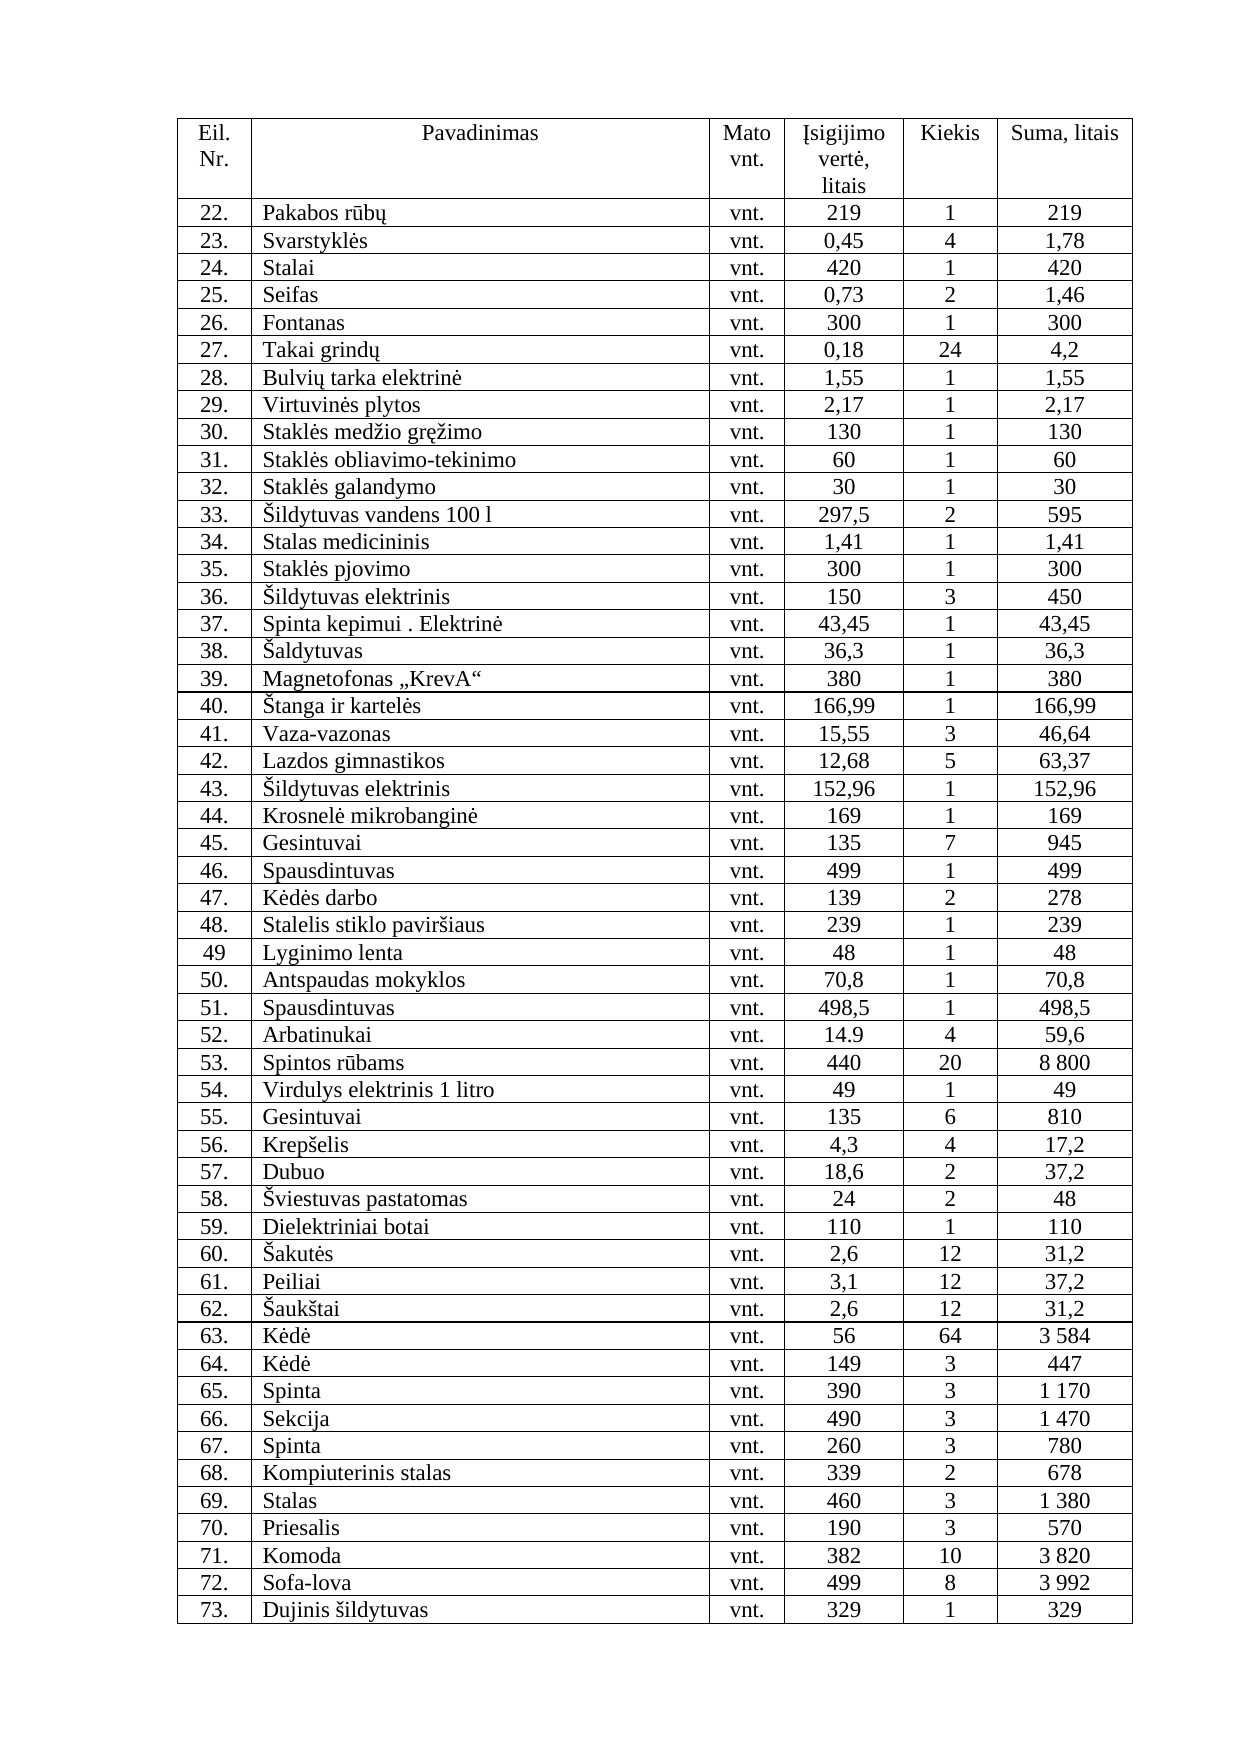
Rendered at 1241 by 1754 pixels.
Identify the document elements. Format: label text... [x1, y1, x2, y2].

table_cell 2,6 [785, 1295, 903, 1321]
table_cell Arbatinukai [252, 1021, 709, 1047]
table_cell 110 [785, 1213, 903, 1239]
table_cell 169 [998, 802, 1132, 828]
table_cell 34. [178, 528, 251, 554]
table_cell 68. [178, 1460, 251, 1486]
table_cell Staklės galandymo [252, 473, 709, 499]
table_cell 64. [178, 1350, 251, 1376]
table_cell 24 [785, 1186, 903, 1212]
table_cell 135 [785, 829, 903, 856]
table_cell Peiliai [252, 1268, 709, 1294]
table_cell 43,45 [785, 610, 903, 637]
table_header Kiekis [904, 119, 997, 198]
table_cell 31,2 [998, 1295, 1132, 1321]
table_cell Antspaudas mokyklos [252, 966, 709, 993]
table_cell 450 [998, 583, 1132, 609]
table_cell 17,2 [998, 1131, 1132, 1157]
table_cell 810 [998, 1103, 1132, 1130]
table_cell 3 [904, 1432, 997, 1458]
table_cell 36. [178, 583, 251, 609]
table_cell Sekcija [252, 1405, 709, 1431]
table_cell 3 [904, 583, 997, 609]
table_cell 35. [178, 555, 251, 582]
table_cell Spausdintuvas [252, 857, 709, 883]
table_cell 300 [785, 555, 903, 582]
table_cell 169 [785, 802, 903, 828]
table_cell 0,18 [785, 336, 903, 363]
table_cell Magnetofonas „KrevA“ [252, 665, 709, 691]
table_header Eil. Nr. [178, 119, 251, 198]
table_cell 69. [178, 1487, 251, 1513]
table_cell 150 [785, 583, 903, 609]
table_cell 32. [178, 473, 251, 499]
table_cell 297,5 [785, 501, 903, 527]
table_cell 53. [178, 1049, 251, 1075]
table_cell vnt. [710, 966, 784, 993]
table_cell 570 [998, 1514, 1132, 1541]
table_cell Lazdos gimnastikos [252, 747, 709, 773]
table_header Įsigijimo vertė, litais [785, 119, 903, 198]
table_cell Stalelis stiklo paviršiaus [252, 912, 709, 938]
table_cell Stalas [252, 1487, 709, 1513]
table_cell 1 [904, 364, 997, 390]
table_cell 22. [178, 199, 251, 226]
table_cell 41. [178, 720, 251, 746]
table_cell 3 [904, 1350, 997, 1376]
table_cell 42. [178, 747, 251, 773]
table_cell Staklės medžio gręžimo [252, 419, 709, 445]
table_cell 945 [998, 829, 1132, 856]
table_cell vnt. [710, 1158, 784, 1184]
table_cell 329 [785, 1596, 903, 1623]
table_cell 12 [904, 1295, 997, 1321]
table_cell vnt. [710, 939, 784, 965]
table_cell 2 [904, 281, 997, 308]
table_cell 0,73 [785, 281, 903, 308]
table_cell Virtuvinės plytos [252, 391, 709, 417]
table_cell 71. [178, 1542, 251, 1568]
table_cell 3 [904, 1514, 997, 1541]
table_cell Kompiuterinis stalas [252, 1460, 709, 1486]
table_cell 1 [904, 775, 997, 801]
table_cell 30. [178, 419, 251, 445]
table_cell vnt. [710, 1514, 784, 1541]
table_cell Šildytuvas elektrinis [252, 775, 709, 801]
table_cell vnt. [710, 1295, 784, 1321]
table_cell Vaza-vazonas [252, 720, 709, 746]
table_cell 47. [178, 884, 251, 911]
table_cell vnt. [710, 336, 784, 363]
table_header Mato vnt. [710, 119, 784, 198]
table_cell 46. [178, 857, 251, 883]
table_cell 1 [904, 857, 997, 883]
table_cell 1 [904, 1076, 997, 1102]
table_cell vnt. [710, 884, 784, 911]
table_cell 2,17 [785, 391, 903, 417]
table_cell 2 [904, 884, 997, 911]
table_cell 65. [178, 1377, 251, 1404]
table_cell 3 [904, 1405, 997, 1431]
table_cell 595 [998, 501, 1132, 527]
table_cell 420 [998, 254, 1132, 280]
table_cell 30 [785, 473, 903, 499]
table_cell Stalai [252, 254, 709, 280]
table_cell 5 [904, 747, 997, 773]
table_cell 36,3 [785, 638, 903, 664]
table_cell 380 [998, 665, 1132, 691]
table_cell 678 [998, 1460, 1132, 1486]
table_cell vnt. [710, 829, 784, 856]
table_cell 45. [178, 829, 251, 856]
table_cell 43. [178, 775, 251, 801]
table_cell 4,2 [998, 336, 1132, 363]
table_cell 73. [178, 1596, 251, 1623]
table_cell Krepšelis [252, 1131, 709, 1157]
table_cell 25. [178, 281, 251, 308]
table_cell 4 [904, 227, 997, 253]
table_cell 49 [785, 1076, 903, 1102]
table_cell 33. [178, 501, 251, 527]
table_cell 3 [904, 720, 997, 746]
table_cell 51. [178, 994, 251, 1020]
table_cell vnt. [710, 1240, 784, 1267]
table_cell 48 [998, 1186, 1132, 1212]
table_cell 37,2 [998, 1268, 1132, 1294]
table_cell 63,37 [998, 747, 1132, 773]
table_cell 72. [178, 1569, 251, 1595]
table_cell vnt. [710, 1268, 784, 1294]
table_cell 31,2 [998, 1240, 1132, 1267]
table_cell 780 [998, 1432, 1132, 1458]
table_cell 1 [904, 1213, 997, 1239]
table_cell 300 [998, 309, 1132, 335]
table_cell 62. [178, 1295, 251, 1321]
table_cell 63. [178, 1323, 251, 1349]
table_cell 46,64 [998, 720, 1132, 746]
table_cell Spinta kepimui . Elektrinė [252, 610, 709, 637]
table_cell 58. [178, 1186, 251, 1212]
table_cell 390 [785, 1377, 903, 1404]
table_cell 48. [178, 912, 251, 938]
table_cell 1 [904, 391, 997, 417]
table_cell 8 800 [998, 1049, 1132, 1075]
table_cell vnt. [710, 994, 784, 1020]
table_cell 1 [904, 1596, 997, 1623]
table_cell Krosnelė mikrobanginė [252, 802, 709, 828]
table_cell 0,45 [785, 227, 903, 253]
table_cell vnt. [710, 227, 784, 253]
table_cell Bulvių tarka elektrinė [252, 364, 709, 390]
table_cell 48 [785, 939, 903, 965]
table_cell 300 [998, 555, 1132, 582]
table_cell Spinta [252, 1377, 709, 1404]
table_cell 54. [178, 1076, 251, 1102]
table_cell vnt. [710, 419, 784, 445]
table_cell 59,6 [998, 1021, 1132, 1047]
table_cell 60. [178, 1240, 251, 1267]
table_cell vnt. [710, 1049, 784, 1075]
table_cell 20 [904, 1049, 997, 1075]
table_cell 4,3 [785, 1131, 903, 1157]
table_cell 490 [785, 1405, 903, 1431]
table_cell 1 [904, 638, 997, 664]
table_cell 37. [178, 610, 251, 637]
table_cell 278 [998, 884, 1132, 911]
table_cell vnt. [710, 364, 784, 390]
table_cell 3 [904, 1487, 997, 1513]
table_cell 1 170 [998, 1377, 1132, 1404]
table_cell 2,6 [785, 1240, 903, 1267]
table_cell vnt. [710, 446, 784, 472]
table_cell 1 [904, 419, 997, 445]
table_cell Lyginimo lenta [252, 939, 709, 965]
table_cell 44. [178, 802, 251, 828]
table_cell Sofa-lova [252, 1569, 709, 1595]
table_cell 6 [904, 1103, 997, 1130]
table_cell 1,41 [998, 528, 1132, 554]
table_cell 37,2 [998, 1158, 1132, 1184]
table_cell 40. [178, 693, 251, 719]
table_cell 52. [178, 1021, 251, 1047]
table_cell 130 [998, 419, 1132, 445]
table_cell vnt. [710, 857, 784, 883]
table_cell 239 [785, 912, 903, 938]
table_cell 10 [904, 1542, 997, 1568]
table_cell vnt. [710, 1432, 784, 1458]
table_cell Priesalis [252, 1514, 709, 1541]
table_cell vnt. [710, 610, 784, 637]
table_cell Komoda [252, 1542, 709, 1568]
table_cell Staklės pjovimo [252, 555, 709, 582]
table_cell Kėdės darbo [252, 884, 709, 911]
table_header Pavadinimas [252, 119, 709, 198]
table_cell Pakabos rūbų [252, 199, 709, 226]
table_cell Dujinis šildytuvas [252, 1596, 709, 1623]
table_cell 31. [178, 446, 251, 472]
table_header Suma, litais [998, 119, 1132, 198]
table_cell Takai grindų [252, 336, 709, 363]
table_cell 1 [904, 665, 997, 691]
table_cell 1 [904, 528, 997, 554]
table_cell 329 [998, 1596, 1132, 1623]
table_cell 27. [178, 336, 251, 363]
table_cell 135 [785, 1103, 903, 1130]
table_cell 14.9 [785, 1021, 903, 1047]
table_cell vnt. [710, 309, 784, 335]
table_cell 239 [998, 912, 1132, 938]
table_cell 1 [904, 912, 997, 938]
table_cell 18,6 [785, 1158, 903, 1184]
table_cell 149 [785, 1350, 903, 1376]
table_cell Staklės obliavimo-tekinimo [252, 446, 709, 472]
table_cell 260 [785, 1432, 903, 1458]
table_cell vnt. [710, 501, 784, 527]
table_cell 3 [904, 1377, 997, 1404]
table_cell 30 [998, 473, 1132, 499]
table_cell Šaldytuvas [252, 638, 709, 664]
table_cell Šaukštai [252, 1295, 709, 1321]
table_cell vnt. [710, 254, 784, 280]
table_cell 15,55 [785, 720, 903, 746]
table_cell 1,46 [998, 281, 1132, 308]
table_cell 36,3 [998, 638, 1132, 664]
table_cell 2 [904, 1460, 997, 1486]
table_cell 4 [904, 1021, 997, 1047]
table_cell 56 [785, 1323, 903, 1349]
table_cell 2 [904, 1186, 997, 1212]
table_cell 130 [785, 419, 903, 445]
table_cell 152,96 [998, 775, 1132, 801]
table_cell vnt. [710, 1323, 784, 1349]
table_cell vnt. [710, 281, 784, 308]
table_cell vnt. [710, 1186, 784, 1212]
table_cell Spinta [252, 1432, 709, 1458]
table_cell Šildytuvas elektrinis [252, 583, 709, 609]
table_cell 49 [998, 1076, 1132, 1102]
table_cell vnt. [710, 665, 784, 691]
table_cell 152,96 [785, 775, 903, 801]
table_cell 1,55 [998, 364, 1132, 390]
table_cell 43,45 [998, 610, 1132, 637]
table_cell 300 [785, 309, 903, 335]
table_cell vnt. [710, 391, 784, 417]
table_cell 1,78 [998, 227, 1132, 253]
table_cell 12 [904, 1240, 997, 1267]
table_cell Fontanas [252, 309, 709, 335]
table_cell 7 [904, 829, 997, 856]
table_cell 166,99 [785, 693, 903, 719]
table_cell 57. [178, 1158, 251, 1184]
table_cell 2,17 [998, 391, 1132, 417]
table_cell 1 380 [998, 1487, 1132, 1513]
table_cell 26. [178, 309, 251, 335]
table_cell Dielektriniai botai [252, 1213, 709, 1239]
table_cell 3 584 [998, 1323, 1132, 1349]
table_cell 460 [785, 1487, 903, 1513]
table_cell Spintos rūbams [252, 1049, 709, 1075]
table_cell 380 [785, 665, 903, 691]
table_cell vnt. [710, 1569, 784, 1595]
table_cell Kėdė [252, 1323, 709, 1349]
table_cell Seifas [252, 281, 709, 308]
table_cell 339 [785, 1460, 903, 1486]
table_cell 1 470 [998, 1405, 1132, 1431]
table_cell 499 [785, 1569, 903, 1595]
table_cell 70. [178, 1514, 251, 1541]
table_cell 219 [998, 199, 1132, 226]
table_cell vnt. [710, 555, 784, 582]
table_cell 1,55 [785, 364, 903, 390]
table_cell 1 [904, 802, 997, 828]
table_cell 498,5 [998, 994, 1132, 1020]
table_cell 12,68 [785, 747, 903, 773]
table_cell 67. [178, 1432, 251, 1458]
table_cell vnt. [710, 1405, 784, 1431]
table_cell Gesintuvai [252, 1103, 709, 1130]
table_cell vnt. [710, 912, 784, 938]
table_cell 60 [998, 446, 1132, 472]
table_cell 70,8 [785, 966, 903, 993]
table_cell 1 [904, 473, 997, 499]
table_cell 382 [785, 1542, 903, 1568]
table_cell 60 [785, 446, 903, 472]
table_cell 447 [998, 1350, 1132, 1376]
table_cell 61. [178, 1268, 251, 1294]
table_cell vnt. [710, 583, 784, 609]
table_cell 29. [178, 391, 251, 417]
table_cell Kėdė [252, 1350, 709, 1376]
table_cell vnt. [710, 1460, 784, 1486]
table_cell 1 [904, 610, 997, 637]
table_cell 2 [904, 1158, 997, 1184]
table_cell 4 [904, 1131, 997, 1157]
table_cell vnt. [710, 473, 784, 499]
table_cell 23. [178, 227, 251, 253]
table_cell 24. [178, 254, 251, 280]
table_cell vnt. [710, 1103, 784, 1130]
table_cell vnt. [710, 1076, 784, 1102]
table_cell 48 [998, 939, 1132, 965]
table_cell 3 820 [998, 1542, 1132, 1568]
table_cell 50. [178, 966, 251, 993]
table_cell Šildytuvas vandens 100 l [252, 501, 709, 527]
table_cell vnt. [710, 1131, 784, 1157]
table_cell 1 [904, 446, 997, 472]
table_cell 56. [178, 1131, 251, 1157]
table_cell 219 [785, 199, 903, 226]
table_cell Stalas medicininis [252, 528, 709, 554]
table_cell 440 [785, 1049, 903, 1075]
table_cell 1 [904, 555, 997, 582]
table_cell 1 [904, 966, 997, 993]
table_cell vnt. [710, 528, 784, 554]
table_cell 3,1 [785, 1268, 903, 1294]
table_cell 498,5 [785, 994, 903, 1020]
table_cell vnt. [710, 1350, 784, 1376]
table_cell vnt. [710, 1213, 784, 1239]
table_cell 70,8 [998, 966, 1132, 993]
table_cell 420 [785, 254, 903, 280]
table_cell 2 [904, 501, 997, 527]
table_cell vnt. [710, 693, 784, 719]
table_cell Svarstyklės [252, 227, 709, 253]
table_cell 8 [904, 1569, 997, 1595]
table_cell vnt. [710, 1596, 784, 1623]
table_cell 39. [178, 665, 251, 691]
table_cell Virdulys elektrinis 1 litro [252, 1076, 709, 1102]
table_cell 55. [178, 1103, 251, 1130]
table_cell 28. [178, 364, 251, 390]
table_cell 38. [178, 638, 251, 664]
table_cell 166,99 [998, 693, 1132, 719]
table_cell vnt. [710, 1377, 784, 1404]
table_cell 190 [785, 1514, 903, 1541]
table_cell 1 [904, 994, 997, 1020]
table_cell 110 [998, 1213, 1132, 1239]
table_cell vnt. [710, 199, 784, 226]
table_cell 1,41 [785, 528, 903, 554]
table_cell vnt. [710, 747, 784, 773]
table_cell 66. [178, 1405, 251, 1431]
table_cell Šakutės [252, 1240, 709, 1267]
table_cell vnt. [710, 1021, 784, 1047]
table_cell 499 [785, 857, 903, 883]
table_cell 24 [904, 336, 997, 363]
table_cell 1 [904, 199, 997, 226]
table_cell 59. [178, 1213, 251, 1239]
table_cell 12 [904, 1268, 997, 1294]
table_cell vnt. [710, 720, 784, 746]
table_cell 499 [998, 857, 1132, 883]
table_cell Gesintuvai [252, 829, 709, 856]
table_cell Štanga ir kartelės [252, 693, 709, 719]
table_cell 1 [904, 939, 997, 965]
table_cell vnt. [710, 775, 784, 801]
table_cell vnt. [710, 802, 784, 828]
table_cell Dubuo [252, 1158, 709, 1184]
table_cell 1 [904, 309, 997, 335]
table_cell 1 [904, 693, 997, 719]
table_cell vnt. [710, 1542, 784, 1568]
table_cell Šviestuvas pastatomas [252, 1186, 709, 1212]
table_cell Spausdintuvas [252, 994, 709, 1020]
table_cell 3 992 [998, 1569, 1132, 1595]
table_cell 1 [904, 254, 997, 280]
table_cell 64 [904, 1323, 997, 1349]
table_cell 139 [785, 884, 903, 911]
table_cell 49 [178, 939, 251, 965]
table_cell vnt. [710, 1487, 784, 1513]
table_cell vnt. [710, 638, 784, 664]
